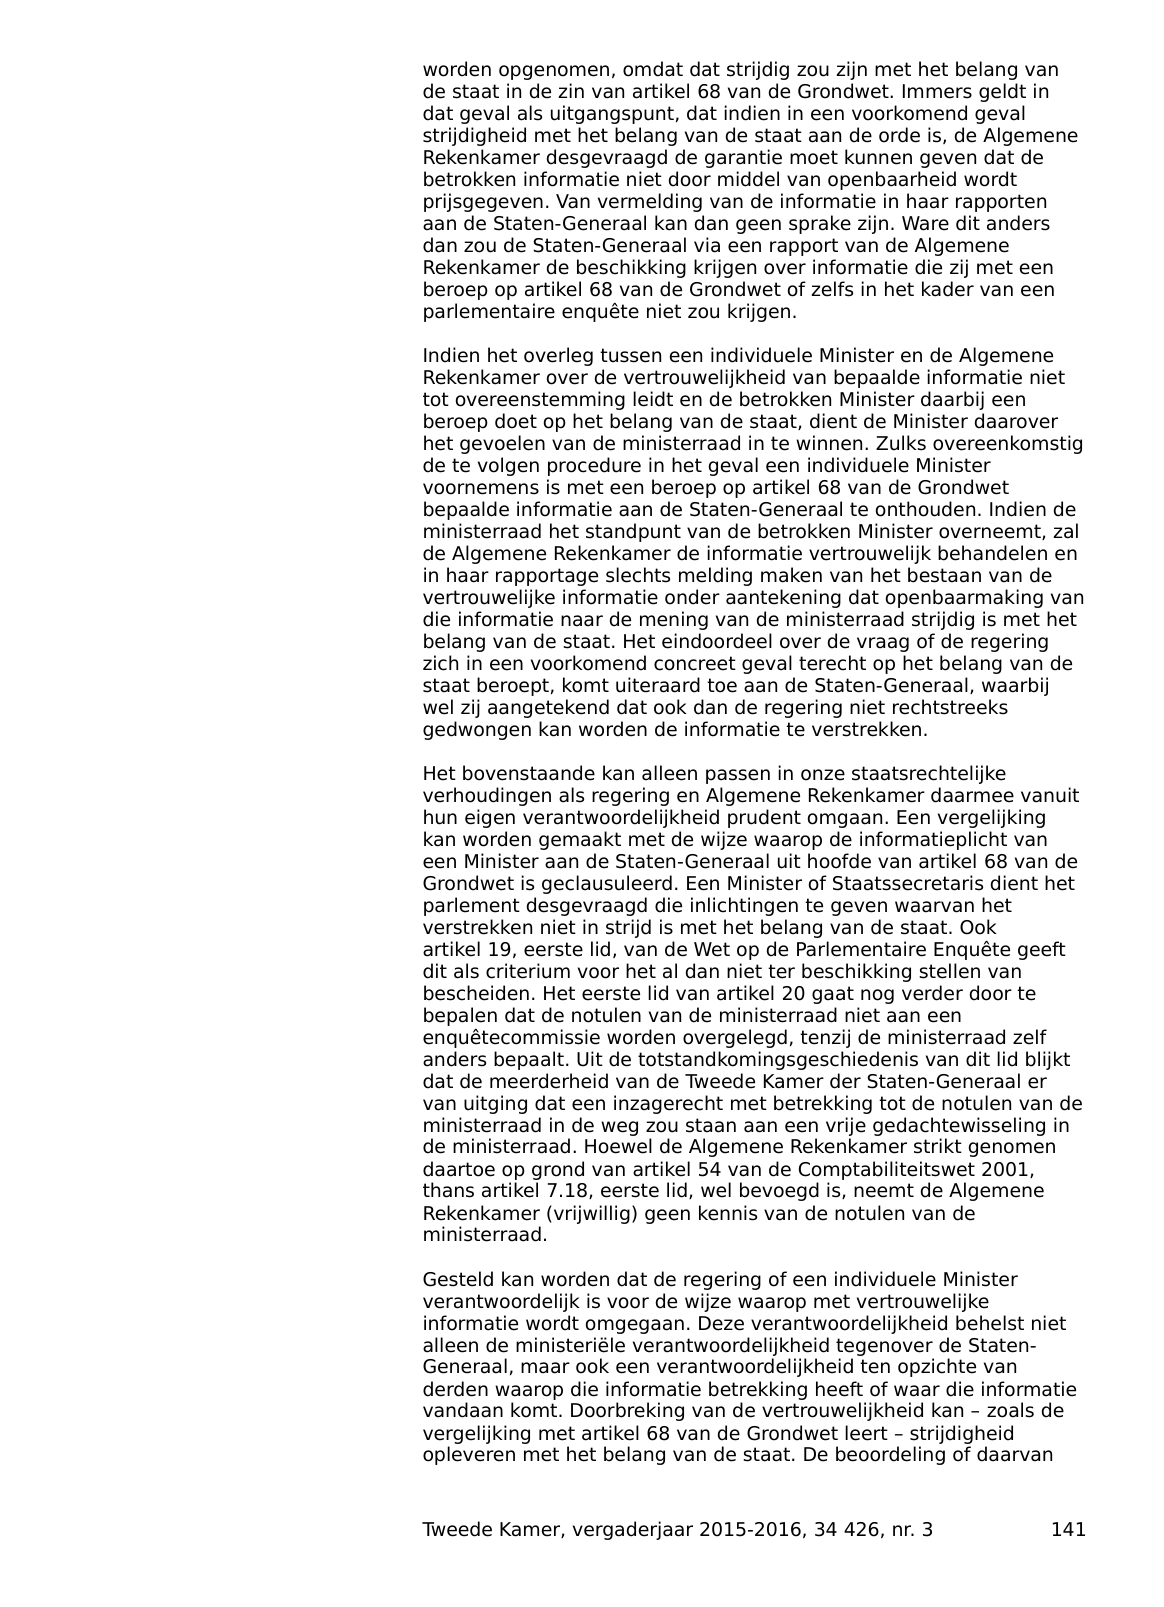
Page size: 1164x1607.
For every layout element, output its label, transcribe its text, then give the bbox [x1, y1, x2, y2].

text Gesteld kan worden dat de regering of een individuele Minister verantwoordelijk is voor de wijze waarop met vertrouwelijke informatie wordt omgegaan. Deze verantwoordelijkheid behelst niet alleen de ministeriële verantwoordelijkheid tegenover de Staten-Generaal, maar ook een verantwoordelijkheid ten opzichte van derden waarop die informatie betrekking heeft of waar die informatie vandaan komt. Doorbreking van de vertrouwelijkheid kan – zoals de vergelijking met artikel 68 van de Grondwet leert – strijdigheid opleveren met het belang van de staat. De beoordeling of daarvan [422, 1268, 1087, 1466]
text Indien het overleg tussen een individuele Minister en de Algemene Rekenkamer over de vertrouwelijkheid van bepaalde informatie niet tot overeenstemming leidt en de betrokken Minister daarbij een beroep doet op het belang van de staat, dient de Minister daarover het gevoelen van de ministerraad in te winnen. Zulks overeenkomstig de te volgen procedure in het geval een individuele Minister voornemens is met een beroep op artikel 68 van de Grondwet bepaalde informatie aan de Staten-Generaal te onthouden. Indien de ministerraad het standpunt van de betrokken Minister overneemt, zal de Algemene Rekenkamer de informatie vertrouwelijk behandelen en in haar rapportage slechts melding maken van het bestaan van de vertrouwelijke informatie onder aantekening dat openbaarmaking van die informatie naar de mening van de ministerraad strijdig is met het belang van de staat. Het eindoordeel over de vraag of de regering zich in een voorkomend concreet geval terecht op het belang van de staat beroept, komt uiteraard toe aan de Staten-Generaal, waarbij wel zij aangetekend dat ook dan de regering niet rechtstreeks gedwongen kan worden de informatie te verstrekken. [422, 345, 1087, 741]
text worden opgenomen, omdat dat strijdig zou zijn met het belang van de staat in de zin van artikel 68 van de Grondwet. Immers geldt in dat geval als uitgangspunt, dat indien in een voorkomend geval strijdigheid met het belang van de staat aan de orde is, de Algemene Rekenkamer desgevraagd de garantie moet kunnen geven dat de betrokken informatie niet door middel van openbaarheid wordt prijsgegeven. Van vermelding van de informatie in haar rapporten aan de Staten-Generaal kan dan geen sprake zijn. Ware dit anders dan zou de Staten-Generaal via een rapport van de Algemene Rekenkamer de beschikking krijgen over informatie die zij met een beroep op artikel 68 van de Grondwet of zelfs in het kader van een parlementaire enquête niet zou krijgen. [422, 59, 1087, 323]
text Het bovenstaande kan alleen passen in onze staatsrechtelijke verhoudingen als regering en Algemene Rekenkamer daarmee vanuit hun eigen verantwoordelijkheid prudent omgaan. Een vergelijking kan worden gemaakt met de wijze waarop de informatieplicht van een Minister aan de Staten-Generaal uit hoofde van artikel 68 van de Grondwet is geclausuleerd. Een Minister of Staatssecretaris dient het parlement desgevraagd die inlichtingen te geven waarvan het verstrekken niet in strijd is met het belang van de staat. Ook artikel 19, eerste lid, van de Wet op de Parlementaire Enquête geeft dit als criterium voor het al dan niet ter beschikking stellen van bescheiden. Het eerste lid van artikel 20 gaat nog verder door te bepalen dat de notulen van de ministerraad niet aan een enquêtecommissie worden overgelegd, tenzij de ministerraad zelf anders bepaalt. Uit de totstandkomingsgeschiedenis van dit lid blijkt dat de meerderheid van de Tweede Kamer der Staten-Generaal er van uitging dat een inzagerecht met betrekking tot de notulen van de ministerraad in de weg zou staan aan een vrije gedachtewisseling in de ministerraad. Hoewel de Algemene Rekenkamer strikt genomen daartoe op grond van artikel 54 van de Comptabiliteitswet 2001, thans artikel 7.18, eerste lid, wel bevoegd is, neemt de Algemene Rekenkamer (vrijwillig) geen kennis van de notulen van de ministerraad. [422, 763, 1087, 1246]
